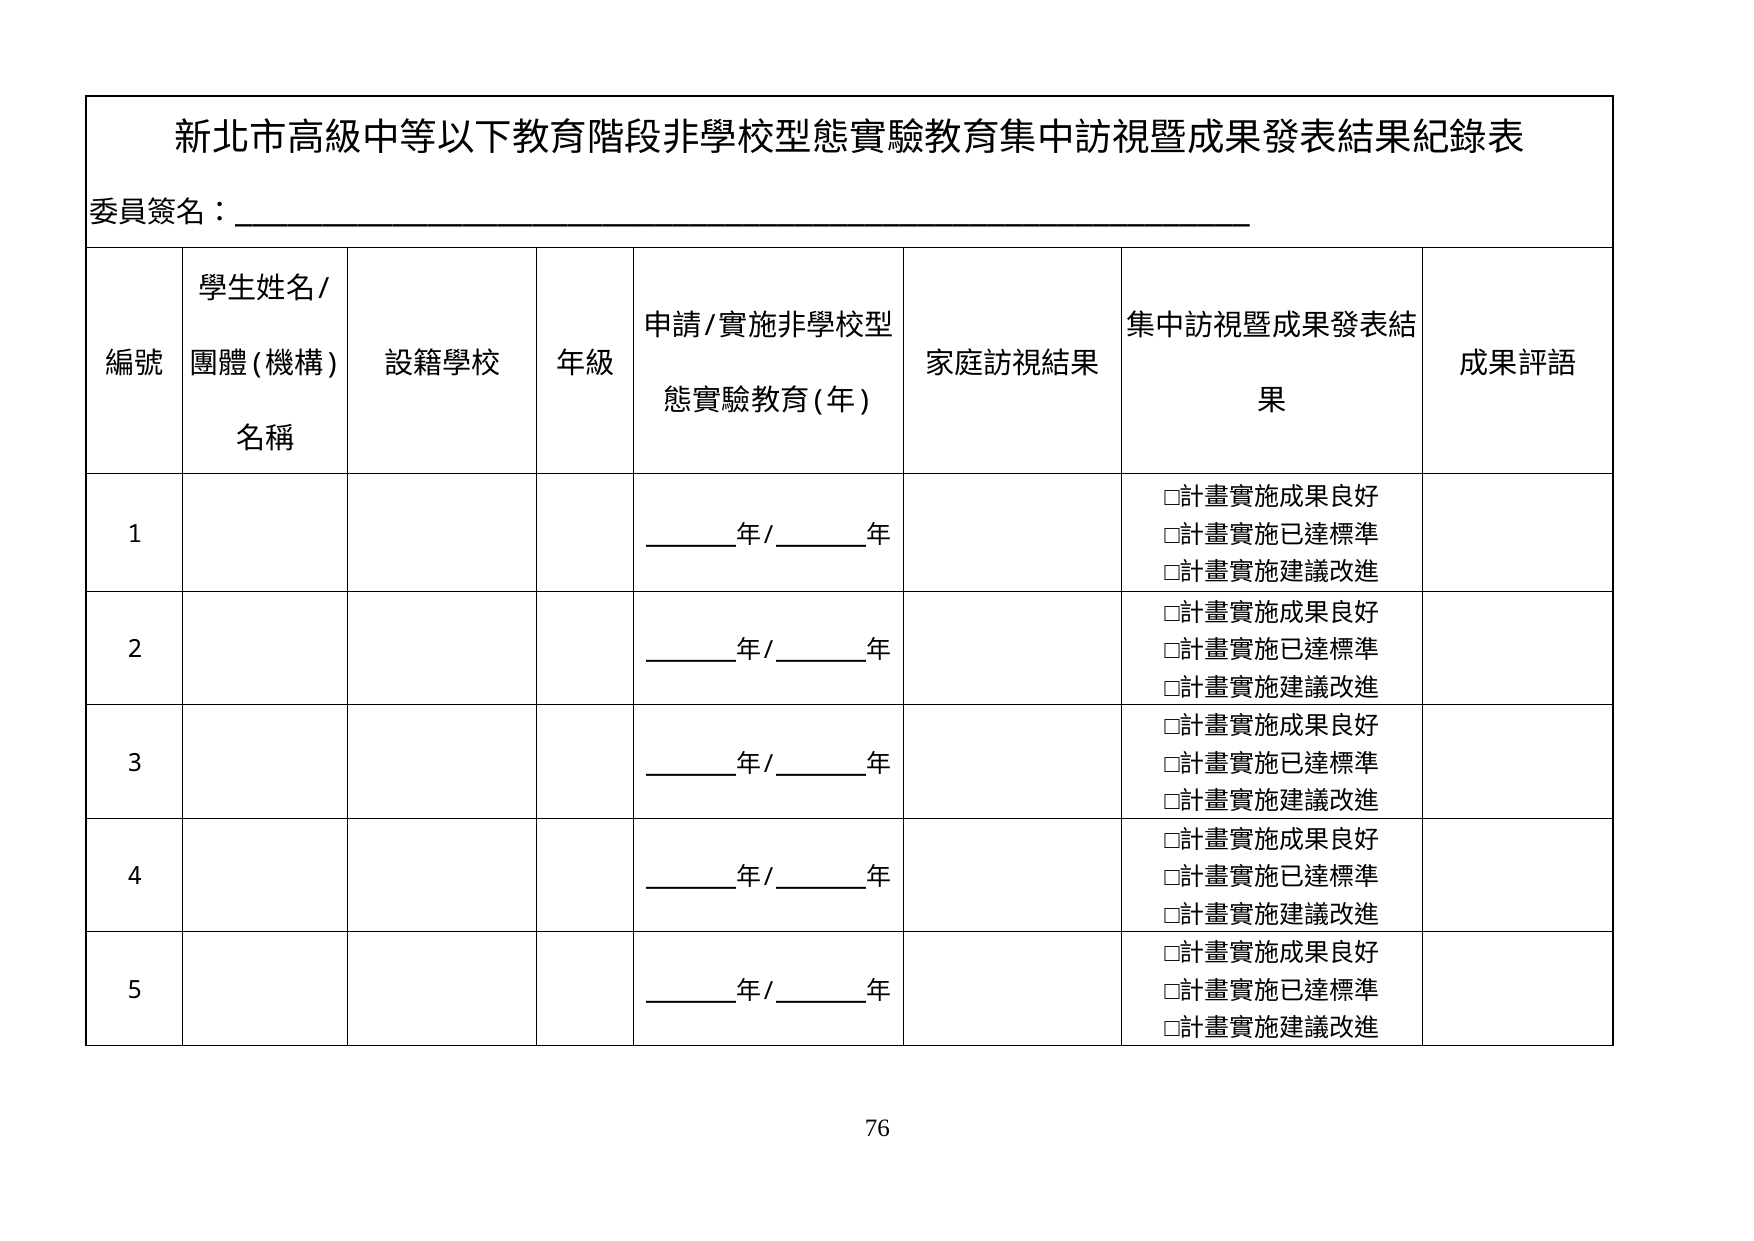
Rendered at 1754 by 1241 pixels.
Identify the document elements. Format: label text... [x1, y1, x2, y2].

table_cell [183, 932, 347, 1045]
table_cell ______年/______年 [634, 705, 903, 818]
table_cell 1 [87, 474, 182, 591]
table_cell [348, 705, 536, 818]
table_cell [183, 819, 347, 931]
table_cell □計畫實施成果良好 □計畫實施已達標準 □計畫實施建議改進 [1122, 819, 1422, 931]
table_cell ______年/______年 [634, 592, 903, 704]
table_cell [537, 932, 633, 1045]
table_cell □計畫實施成果良好 □計畫實施已達標準 □計畫實施建議改進 [1122, 474, 1422, 591]
table_cell 5 [87, 932, 182, 1045]
table_cell [1423, 932, 1612, 1045]
table_cell [904, 932, 1121, 1045]
table_cell 年級 [537, 248, 633, 473]
table_cell 編號 [87, 248, 182, 473]
table_header 新北市高級中等以下教育階段非學校型態實驗教育集中訪視暨成果發表結果紀錄表 [87, 97, 1612, 172]
table_cell [1423, 592, 1612, 704]
table_cell [183, 705, 347, 818]
table_cell [1423, 705, 1612, 818]
table_cell 家庭訪視結果 [904, 248, 1121, 473]
table_cell [537, 705, 633, 818]
table_cell ______年/______年 [634, 474, 903, 591]
table_cell □計畫實施成果良好 □計畫實施已達標準 □計畫實施建議改進 [1122, 592, 1422, 704]
table_cell 學生姓名/ 團體(機構)名稱 [183, 248, 347, 473]
table_cell [537, 474, 633, 591]
table_cell [904, 474, 1121, 591]
table_cell [348, 819, 536, 931]
table_cell [904, 705, 1121, 818]
table_cell [904, 819, 1121, 931]
table_cell □計畫實施成果良好 □計畫實施已達標準 □計畫實施建議改進 [1122, 932, 1422, 1045]
table_cell [537, 592, 633, 704]
table_cell [348, 592, 536, 704]
table_cell 集中訪視暨成果發表結果 [1122, 248, 1422, 473]
table_cell 4 [87, 819, 182, 931]
table_cell 3 [87, 705, 182, 818]
table_cell [1423, 474, 1612, 591]
table_cell 成果評語 [1423, 248, 1612, 473]
table_cell 2 [87, 592, 182, 704]
table_cell [348, 932, 536, 1045]
table_cell [537, 819, 633, 931]
table_cell 委員簽名：__________________________________________________________ [87, 172, 1422, 247]
table_cell 設籍學校 [348, 248, 536, 473]
table_cell [183, 474, 347, 591]
table_cell ______年/______年 [634, 932, 903, 1045]
table_cell [1423, 172, 1612, 247]
table_cell ______年/______年 [634, 819, 903, 931]
table_cell □計畫實施成果良好 □計畫實施已達標準 □計畫實施建議改進 [1122, 705, 1422, 818]
table_cell [348, 474, 536, 591]
table_cell [904, 592, 1121, 704]
table_cell [1423, 819, 1612, 931]
table_cell [183, 592, 347, 704]
table_cell 申請/實施非學校型態實驗教育(年) [634, 248, 903, 473]
